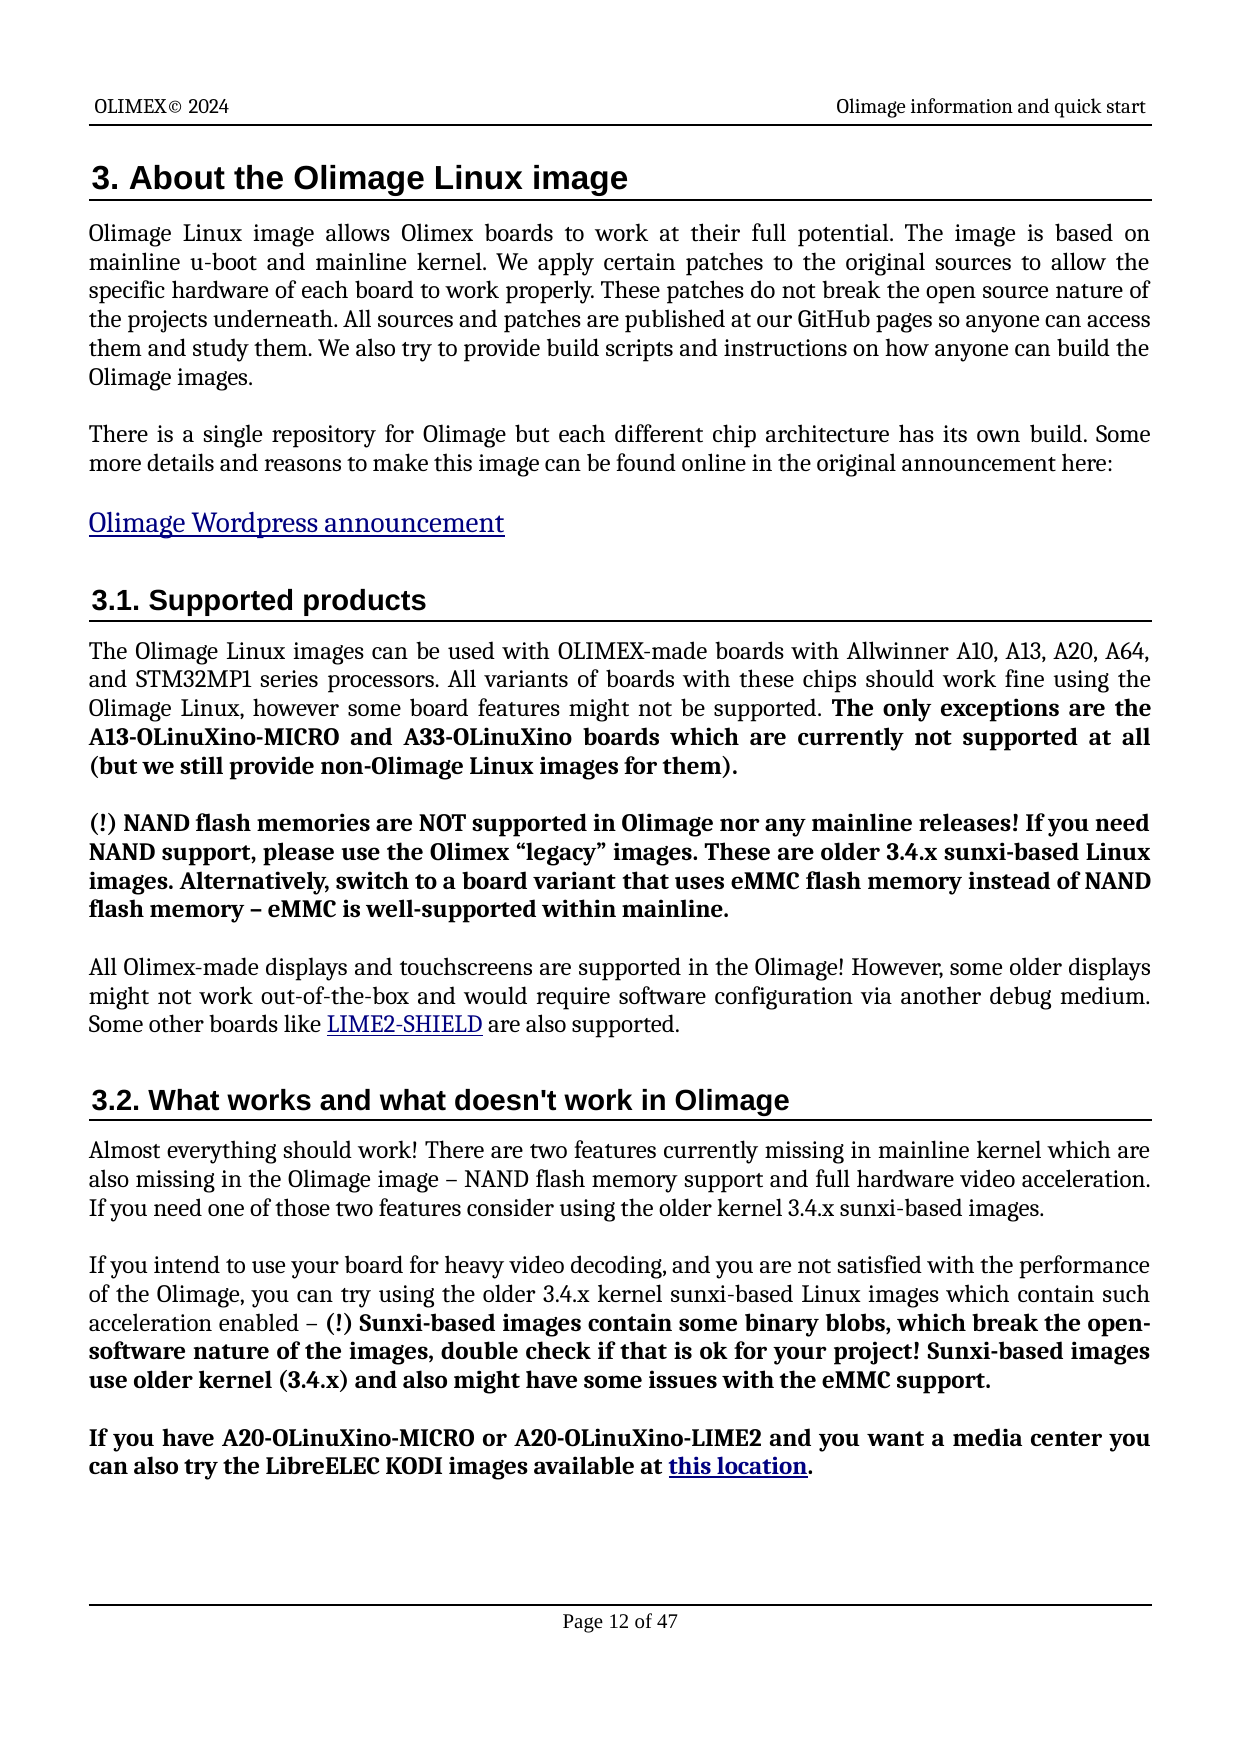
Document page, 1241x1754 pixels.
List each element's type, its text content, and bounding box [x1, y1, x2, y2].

text All Olimex-made displays and touchscreens are supported in the Olimage! However, some older displays might not work out-of-the-box and would require software configuration via another debug medium. Some other boards like LIME2-SHIELD are also supported. [88, 953, 1152, 1039]
text The Olimage Linux images can be used with OLIMEX-made boards with Allwinner A10, A13, A20, A64, and STM32MP1 series processors. All variants of boards with these chips should work fine using the Olimage Linux, however some board features might not be supported. The only exceptions are the A13-OLinuXino-MICRO and A33-OLinuXino boards which are currently not supported at all (but we still provide non-Olimage Linux images for them). [88, 637, 1152, 780]
text Olimage Wordpress announcement [88, 506, 1152, 540]
subtitle 3.1. Supported products [88, 580, 1152, 622]
subtitle 3. About the Olimage Linux image [88, 155, 1152, 201]
text (!) NAND flash memories are NOT supported in Olimage nor any mainline releases! If you need NAND support, please use the Olimex “legacy” images. These are older 3.4.x sunxi-based Linux images. Alternatively, switch to a board variant that uses eMMC flash memory instead of NAND flash memory – eMMC is well-supported within mainline. [88, 809, 1152, 924]
text Olimage Linux image allows Olimex boards to work at their full potential. The image is based on mainline u-boot and mainline kernel. We apply certain patches to the original sources to allow the specific hardware of each board to work properly. These patches do not break the open source nature of the projects underneath. All sources and patches are published at our GitHub pages so anyone can access them and study them. We also try to provide build scripts and instructions on how anyone can build the Olimage images. [88, 219, 1152, 391]
subtitle 3.2. What works and what doesn't work in Olimage [88, 1080, 1152, 1121]
text There is a single repository for Olimage but each different chip architecture has its own build. Some more details and reasons to make this image can be found online in the original announcement here: [88, 420, 1152, 478]
text If you intend to use your board for heavy video decoding, and you are not satisfied with the performance of the Olimage, you can try using the older 3.4.x kernel sunxi-based Linux images which contain such acceleration enabled – (!) Sunxi-based images contain some binary blobs, which break the open-software nature of the images, double check if that is ok for your project! Sunxi-based images use older kernel (3.4.x) and also might have some issues with the eMMC support. [88, 1251, 1152, 1395]
text Almost everything should work! There are two features currently missing in mainline kernel which are also missing in the Olimage image – NAND flash memory support and full hardware video acceleration. If you need one of those two features consider using the older kernel 3.4.x sunxi-based images. [88, 1136, 1152, 1222]
text If you have A20-OLinuXino-MICRO or A20-OLinuXino-LIME2 and you want a media center you can also try the LibreELEC KODI images available at this location. [88, 1423, 1152, 1481]
